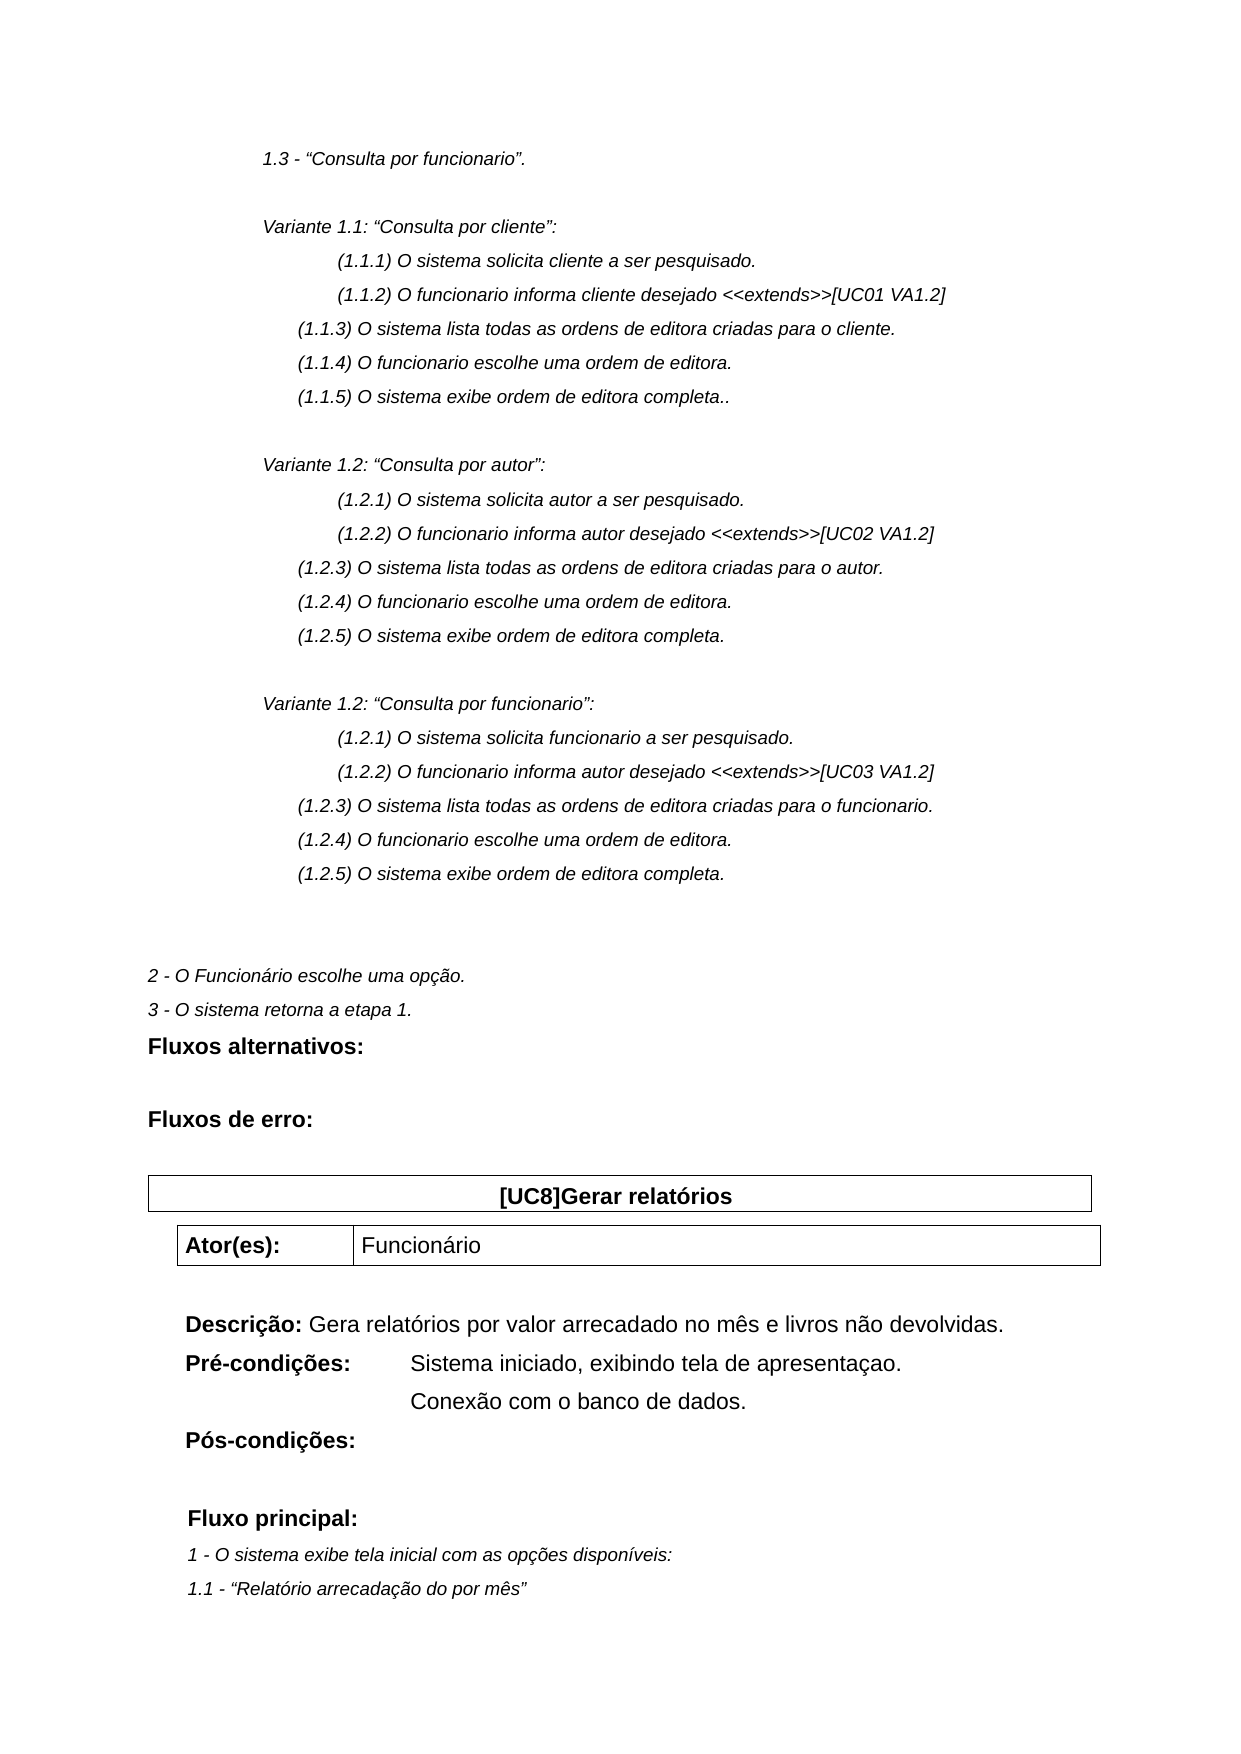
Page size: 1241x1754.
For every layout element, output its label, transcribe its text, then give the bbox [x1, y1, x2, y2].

text (1.2.1) O sistema solicita funcionario a ser pesquisado. [187, 727, 1092, 748]
text [UC8]Gerar relatórios [149, 1176, 1091, 1211]
text Pré-condições: Sistema iniciado, exibindo tela de apresentaçao. [185, 1349, 1092, 1376]
table_header Ator(es): [178, 1226, 353, 1264]
text (1.2.2) O funcionario informa autor desejado <<extends>>[UC03 VA1.2] [187, 761, 1092, 782]
text (1.1.4) O funcionario escolhe uma ordem de editora. [148, 352, 1092, 374]
text 1 - O sistema exibe tela inicial com as opções disponíveis: [187, 1544, 1092, 1565]
text (1.1.3) O sistema lista todas as ordens de editora criadas para o cliente. [148, 318, 1092, 339]
text (1.1.5) O sistema exibe ordem de editora completa.. [148, 386, 1092, 408]
text (1.2.3) O sistema lista todas as ordens de editora criadas para o funcionario. [148, 795, 1092, 816]
text (1.1.1) O sistema solicita cliente a ser pesquisado. [187, 250, 1092, 271]
text (1.2.4) O funcionario escolhe uma ordem de editora. [148, 829, 1092, 851]
text 2 - O Funcionário escolhe uma opção. [148, 965, 1092, 987]
text (1.2.5) O sistema exibe ordem de editora completa. [148, 624, 1092, 646]
text Fluxos alternativos: [148, 1033, 1092, 1060]
text (1.1.2) O funcionario informa cliente desejado <<extends>>[UC01 VA1.2] [187, 284, 1092, 306]
table_header Funcionário [354, 1226, 1100, 1264]
text 1.3 - “Consulta por funcionario”. [187, 148, 1092, 169]
text Fluxo principal: [187, 1505, 1092, 1531]
text 1.1 - “Relatório arrecadação do por mês” [187, 1578, 1092, 1599]
text Fluxos de erro: [148, 1106, 1092, 1133]
text (1.2.2) O funcionario informa autor desejado <<extends>>[UC02 VA1.2] [187, 522, 1092, 544]
text Variante 1.2: “Consulta por funcionario”: [187, 693, 1092, 714]
text (1.2.3) O sistema lista todas as ordens de editora criadas para o autor. [148, 556, 1092, 578]
text Variante 1.2: “Consulta por autor”: [187, 454, 1092, 476]
text Conexão com o banco de dados. [185, 1388, 1092, 1415]
text Pós-condições: [185, 1427, 1092, 1453]
text (1.2.1) O sistema solicita autor a ser pesquisado. [187, 488, 1092, 510]
text Variante 1.1: “Consulta por cliente”: [187, 216, 1092, 237]
text (1.2.4) O funcionario escolhe uma ordem de editora. [148, 591, 1092, 612]
text 3 - O sistema retorna a etapa 1. [148, 999, 1092, 1021]
text (1.2.5) O sistema exibe ordem de editora completa. [148, 863, 1092, 884]
text Descrição: Gera relatórios por valor arrecadado no mês e livros não devolvidas. [185, 1311, 1092, 1337]
